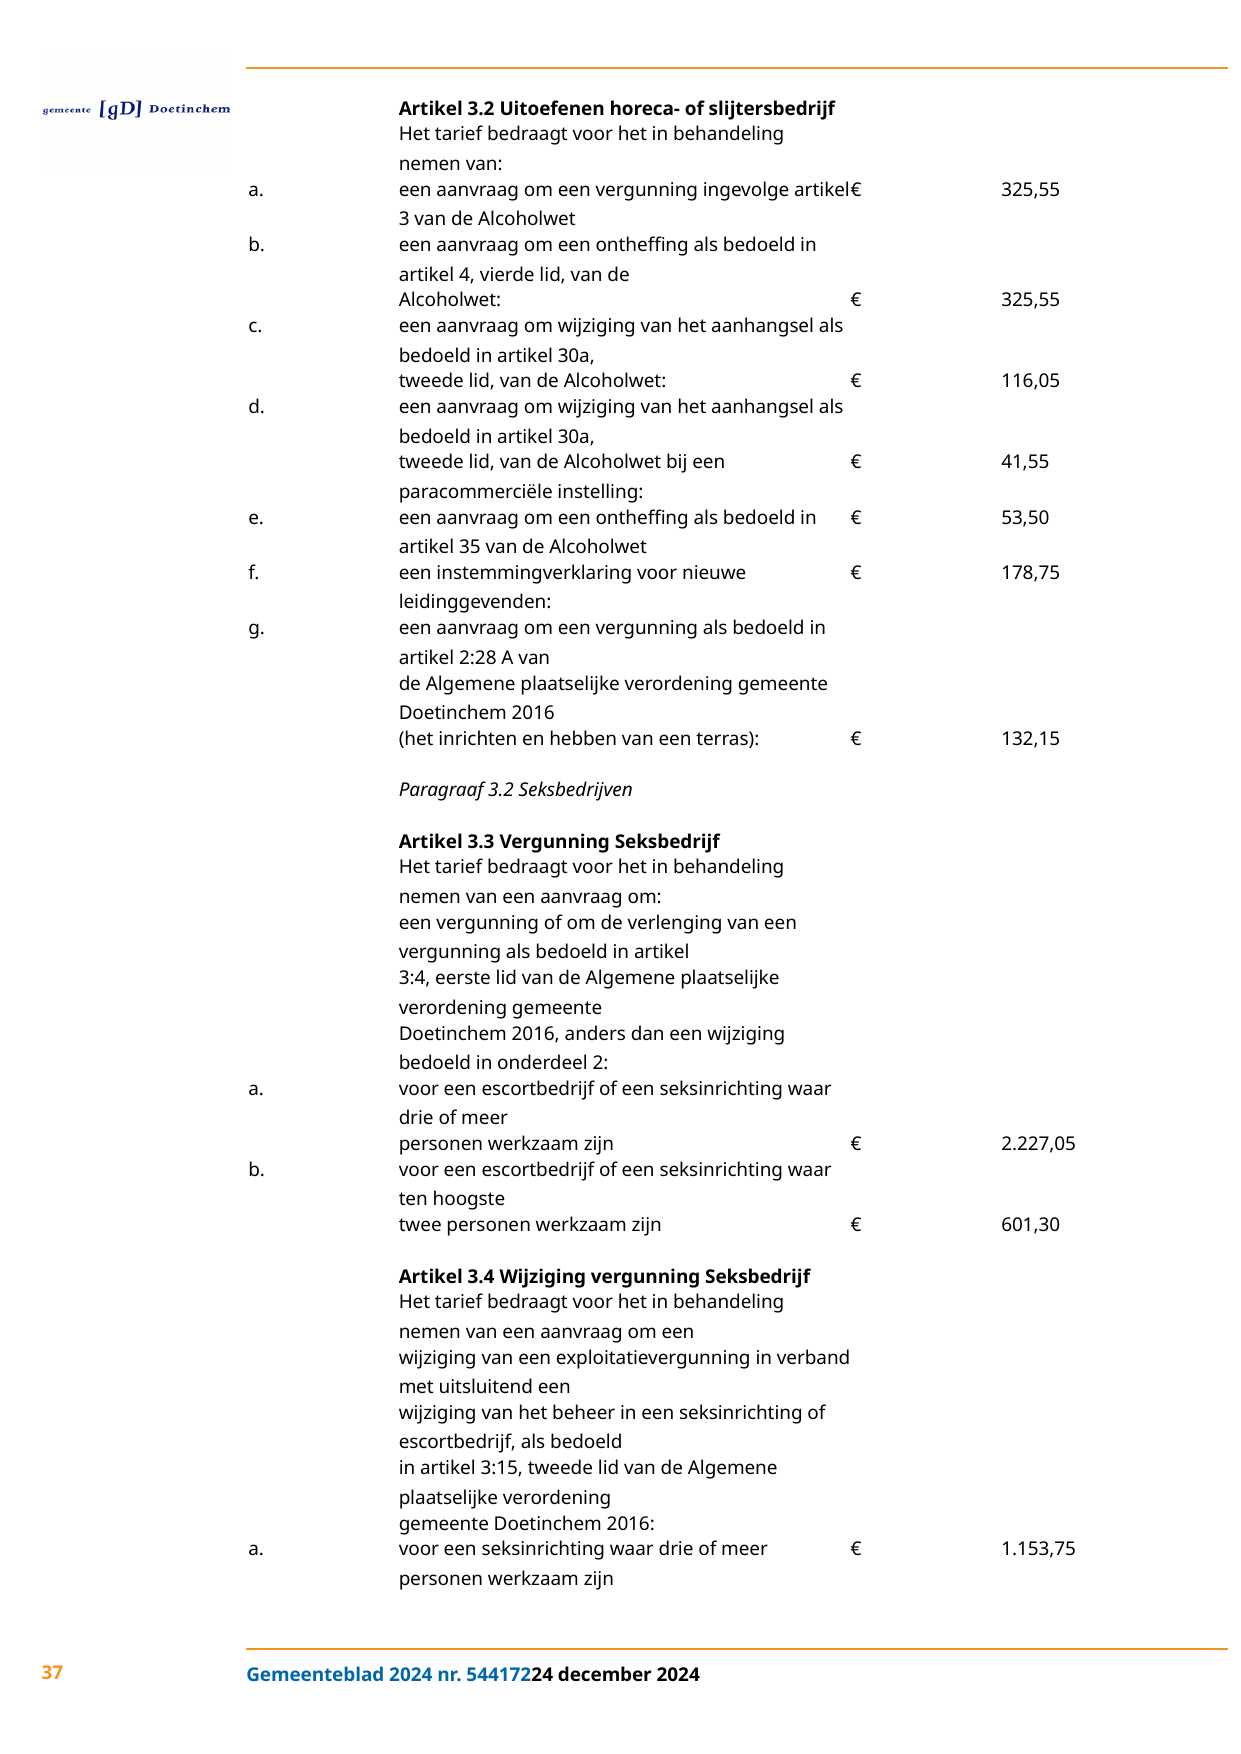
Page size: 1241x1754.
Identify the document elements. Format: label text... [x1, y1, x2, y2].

table_cell [850, 1020, 1001, 1075]
table_cell in artikel 3:15, tweede lid van de Algemene plaatselijke verordening [399, 1455, 850, 1510]
table_cell b. [248, 231, 398, 286]
table_cell [1001, 1020, 1152, 1075]
table_cell [248, 1344, 398, 1399]
table_cell [850, 1289, 1001, 1344]
table_cell wijziging van het beheer in een seksinrichting of escortbedrijf, als bedoeld [399, 1399, 850, 1454]
table_cell [850, 1156, 1001, 1211]
table_cell voor een escortbedrijf of een seksinrichting waar ten hoogste [399, 1156, 850, 1211]
table_cell [248, 670, 398, 725]
table_cell een aanvraag om wijziging van het aanhangsel als bedoeld in artikel 30a, [399, 312, 850, 367]
table_cell [248, 828, 398, 854]
table_cell personen werkzaam zijn [399, 1130, 850, 1156]
table_cell [248, 1211, 398, 1237]
table_cell [1001, 854, 1152, 909]
table_cell [248, 95, 398, 121]
table_cell € [850, 504, 1001, 559]
table_cell 41,55 [1001, 449, 1152, 504]
table_cell [850, 909, 1001, 964]
table_cell [1001, 121, 1152, 176]
table_cell [850, 964, 1001, 1020]
table_cell Artikel 3.4 Wijziging vergunning Seksbedrijf [399, 1263, 1152, 1288]
table_cell [248, 368, 398, 393]
table_cell [248, 909, 398, 964]
table_cell de Algemene plaatselijke verordening gemeente Doetinchem 2016 [399, 670, 850, 725]
table_cell [248, 777, 398, 802]
table_cell 601,30 [1001, 1211, 1152, 1237]
picture [41, 47, 231, 172]
table_cell een aanvraag om een ontheffing als bedoeld in artikel 35 van de Alcoholwet [399, 504, 850, 559]
table_cell [1001, 231, 1152, 286]
table_cell 53,50 [1001, 504, 1152, 559]
table_cell [399, 1237, 1152, 1263]
table_cell d. [248, 393, 398, 448]
table_cell [248, 1237, 398, 1263]
table_cell [850, 393, 1001, 448]
table_cell [850, 1510, 1001, 1536]
table_cell € [850, 1211, 1001, 1237]
table_cell [399, 802, 1152, 828]
table_cell [850, 1075, 1001, 1130]
table_cell [248, 1455, 398, 1510]
table_cell Het tarief bedraagt voor het in behandeling nemen van een aanvraag om een [399, 1289, 850, 1344]
table_cell [248, 121, 398, 176]
table_cell € [850, 368, 1001, 393]
table_cell [248, 1130, 398, 1156]
table_cell Alcoholwet: [399, 286, 850, 312]
table_cell [1001, 1399, 1152, 1454]
table_cell 178,75 [1001, 559, 1152, 614]
table_cell [1001, 964, 1152, 1020]
table_cell een instemmingverklaring voor nieuwe leidinggevenden: [399, 559, 850, 614]
table_cell [1001, 1455, 1152, 1510]
table_cell [248, 725, 398, 751]
table_cell [1001, 1075, 1152, 1130]
table_cell [850, 1399, 1001, 1454]
table_cell a. [248, 176, 398, 231]
table_cell 325,55 [1001, 176, 1152, 231]
table_cell c. [248, 312, 398, 367]
table_cell [248, 751, 398, 777]
table_cell [399, 751, 1152, 777]
table_cell tweede lid, van de Alcoholwet bij een paracommerciële instelling: [399, 449, 850, 504]
table_cell een aanvraag om een vergunning ingevolge artikel 3 van de Alcoholwet [399, 176, 850, 231]
table_cell [850, 1344, 1001, 1399]
table_cell € [850, 449, 1001, 504]
table_cell 3:4, eerste lid van de Algemene plaatselijke verordening gemeente [399, 964, 850, 1020]
table_cell [1001, 1289, 1152, 1344]
table_cell Paragraaf 3.2 Seksbedrijven [399, 777, 1152, 802]
table_cell Artikel 3.3 Vergunning Seksbedrijf [399, 828, 1152, 854]
table_cell wijziging van een exploitatievergunning in verband met uitsluitend een [399, 1344, 850, 1399]
table_cell [248, 286, 398, 312]
table_cell [850, 854, 1001, 909]
table_cell [1001, 1344, 1152, 1399]
table_cell 116,05 [1001, 368, 1152, 393]
table_cell [248, 802, 398, 828]
table_cell [1001, 909, 1152, 964]
table_cell [850, 670, 1001, 725]
table_cell [248, 1020, 398, 1075]
table_cell € [850, 1536, 1001, 1591]
table_cell 1.153,75 [1001, 1536, 1152, 1591]
table_cell twee personen werkzaam zijn [399, 1211, 850, 1237]
table_cell € [850, 286, 1001, 312]
table_cell € [850, 725, 1001, 751]
table_cell g. [248, 615, 398, 670]
table_cell [1001, 615, 1152, 670]
table_cell [1001, 1510, 1152, 1536]
table_cell voor een escortbedrijf of een seksinrichting waar drie of meer [399, 1075, 850, 1130]
table_cell 2.227,05 [1001, 1130, 1152, 1156]
table_cell een aanvraag om een vergunning als bedoeld in artikel 2:28 A van [399, 615, 850, 670]
table_cell [850, 312, 1001, 367]
table_cell e. [248, 504, 398, 559]
table_cell een aanvraag om wijziging van het aanhangsel als bedoeld in artikel 30a, [399, 393, 850, 448]
table_cell f. [248, 559, 398, 614]
table_cell Artikel 3.2 Uitoefenen horeca- of slijtersbedrijf [399, 95, 1152, 121]
table_cell [248, 854, 398, 909]
table_cell [850, 121, 1001, 176]
table_cell Het tarief bedraagt voor het in behandeling nemen van een aanvraag om: [399, 854, 850, 909]
table_cell [248, 964, 398, 1020]
table_cell Doetinchem 2016, anders dan een wijziging bedoeld in onderdeel 2: [399, 1020, 850, 1075]
table_cell Het tarief bedraagt voor het in behandeling nemen van: [399, 121, 850, 176]
table_cell [1001, 393, 1152, 448]
table_cell € [850, 1130, 1001, 1156]
table_cell tweede lid, van de Alcoholwet: [399, 368, 850, 393]
table_cell [1001, 670, 1152, 725]
table_cell een vergunning of om de verlenging van een vergunning als bedoeld in artikel [399, 909, 850, 964]
table_cell [248, 1510, 398, 1536]
table_cell [850, 615, 1001, 670]
table_cell [850, 231, 1001, 286]
table_cell € [850, 176, 1001, 231]
table_cell 132,15 [1001, 725, 1152, 751]
table_cell [248, 449, 398, 504]
table_cell [248, 1289, 398, 1344]
table_cell [248, 1263, 398, 1288]
table_cell 325,55 [1001, 286, 1152, 312]
table_cell € [850, 559, 1001, 614]
table_cell [1001, 312, 1152, 367]
table_cell [248, 1399, 398, 1454]
table_cell [1001, 1156, 1152, 1211]
table_cell b. [248, 1156, 398, 1211]
table_cell a. [248, 1075, 398, 1130]
table_cell [850, 1455, 1001, 1510]
table_cell (het inrichten en hebben van een terras): [399, 725, 850, 751]
table_cell a. [248, 1536, 398, 1591]
table_cell voor een seksinrichting waar drie of meer personen werkzaam zijn [399, 1536, 850, 1591]
table_cell een aanvraag om een ontheffing als bedoeld in artikel 4, vierde lid, van de [399, 231, 850, 286]
table_cell gemeente Doetinchem 2016: [399, 1510, 850, 1536]
